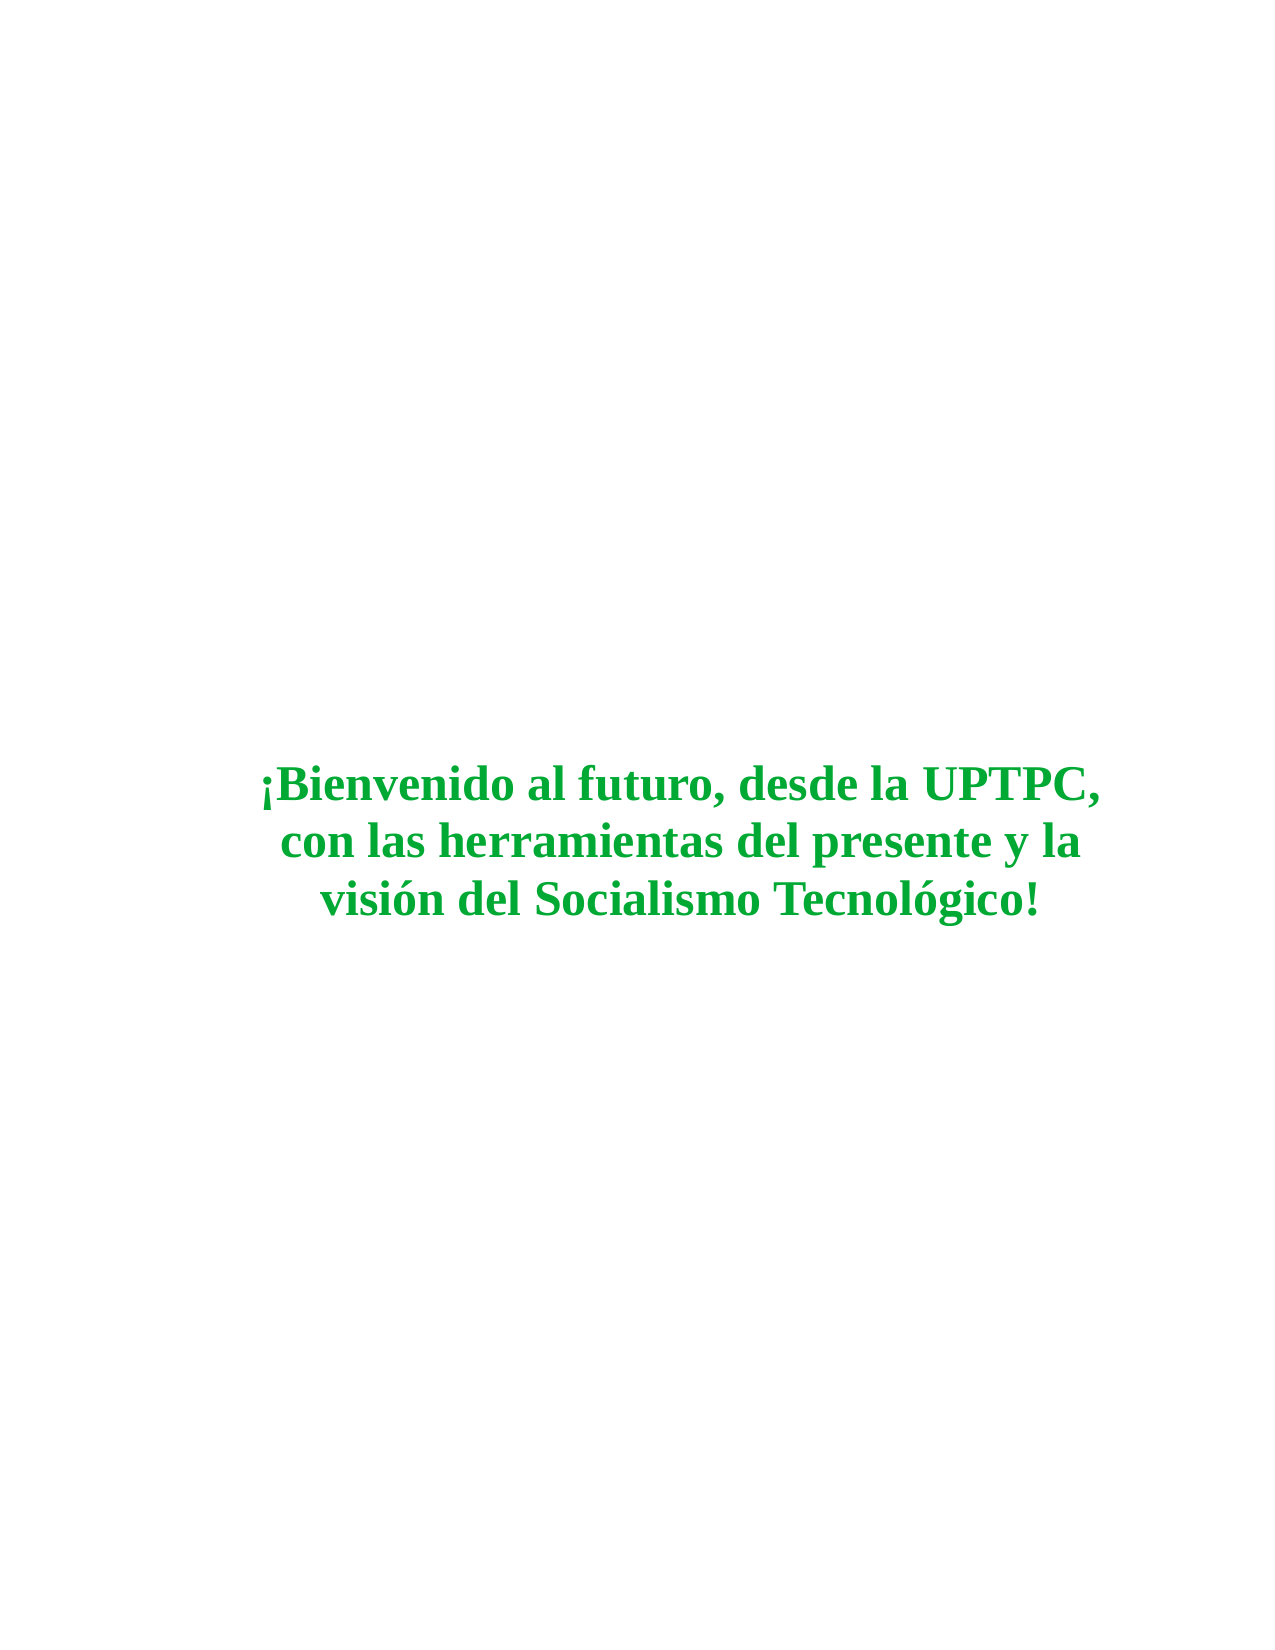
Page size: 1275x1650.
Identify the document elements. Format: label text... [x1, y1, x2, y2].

text ¡Bienvenido al futuro, desde la UPTPC, con las herramientas del presente y la visión del Socialismo Tecnológico! [236, 754, 1125, 926]
